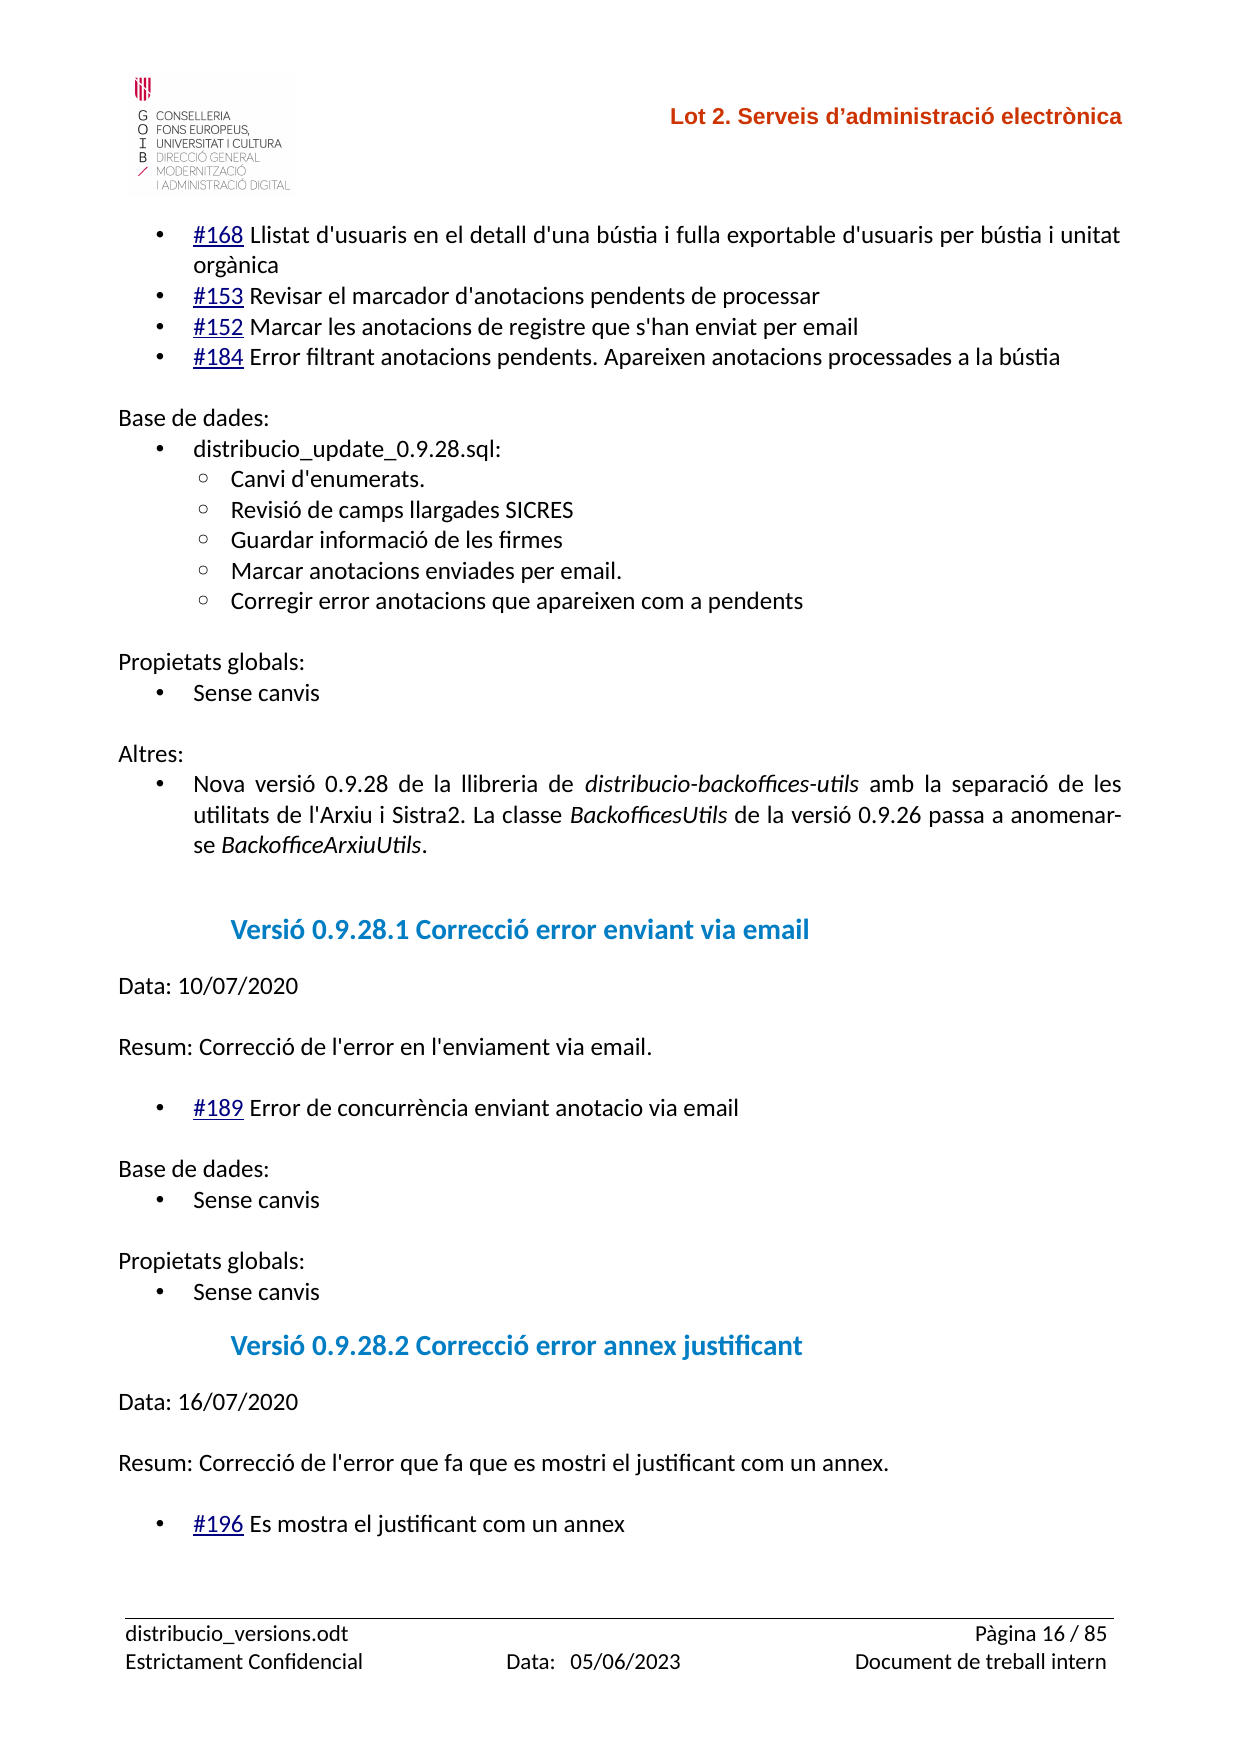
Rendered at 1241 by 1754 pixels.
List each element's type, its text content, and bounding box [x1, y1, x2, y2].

list Sense canvis [156, 677, 1122, 707]
list Nova versió 0.9.28 de la llibreria de distribucio-backoffices-utils amb la separació de les utilitats de l'Arxiu i Sistra2. La classe BackofficesUtils de la versió 0.9.26 passa a anomenar-se BackofficeArxiuUtils. [156, 768, 1122, 860]
subtitle Versió 0.9.28.2 Correcció error annex justificant [153, 1327, 1122, 1362]
text Altres: [118, 738, 1122, 768]
text Resum: Correcció de l'error en l'enviament via email. [118, 1032, 1122, 1062]
list #189 Error de concurrència enviant anotacio via email [156, 1093, 1122, 1123]
list Marcar anotacions enviades per email. [193, 555, 1122, 585]
list Corregir error anotacions que apareixen com a pendents [193, 585, 1122, 616]
list Guardar informació de les firmes [193, 524, 1122, 555]
text Propietats globals: [118, 1245, 1122, 1276]
text Propietats globals: [118, 646, 1122, 677]
list Canvi d'enumerats. [193, 463, 1122, 494]
list #152 Marcar les anotacions de registre que s'han enviat per email [156, 311, 1122, 341]
list #184 Error filtrant anotacions pendents. Apareixen anotacions processades a la bústia [156, 341, 1122, 372]
text Base de dades: [118, 1154, 1122, 1184]
list Revisió de camps llargades SICRES [193, 494, 1122, 524]
list Sense canvis [156, 1184, 1122, 1215]
text Data: 10/07/2020 [118, 971, 1122, 1001]
subtitle Versió 0.9.28.1 Correcció error enviant via email [153, 911, 1122, 947]
list distribucio_update_0.9.28.sql: [156, 433, 1122, 463]
list #153 Revisar el marcador d'anotacions pendents de processar [156, 280, 1122, 311]
list #196 Es mostra el justificant com un annex [156, 1508, 1122, 1539]
list Sense canvis [156, 1276, 1122, 1306]
text Base de dades: [118, 402, 1122, 433]
list #168 Llistat d'usuaris en el detall d'una bústia i fulla exportable d'usuaris per bústia i unitat orgànica [156, 219, 1122, 280]
text Resum: Correcció de l'error que fa que es mostri el justificant com un annex. [118, 1447, 1122, 1478]
text Data: 16/07/2020 [118, 1386, 1122, 1417]
picture [126, 70, 299, 197]
